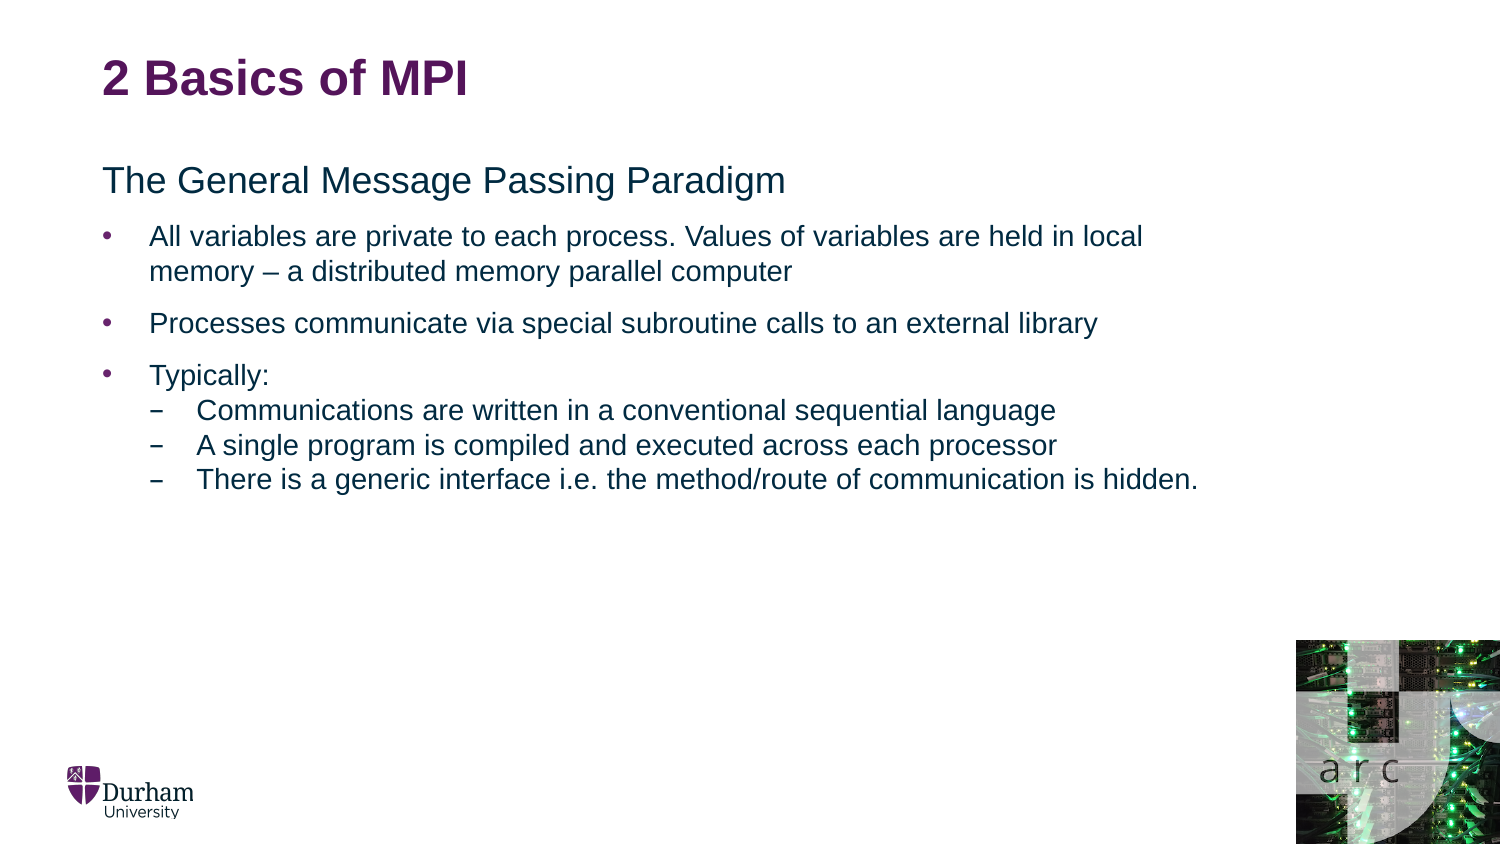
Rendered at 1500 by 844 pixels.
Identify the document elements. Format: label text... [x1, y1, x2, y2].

list The General Message Passing Paradigm All variables are private to each process. Values of variables are held in local memory – a distributed memory parallel computer Processes communicate via special subroutine calls to an external library Typically: Communications are written in a conventional sequential language A single program is compiled and executed across each processor There is a generic interface i.e. the method/route of communication is hidden. [101, 156, 1258, 494]
picture [67, 766, 193, 819]
title 2 Basics of MPI [101, 45, 1399, 187]
picture [1296, 640, 1500, 844]
